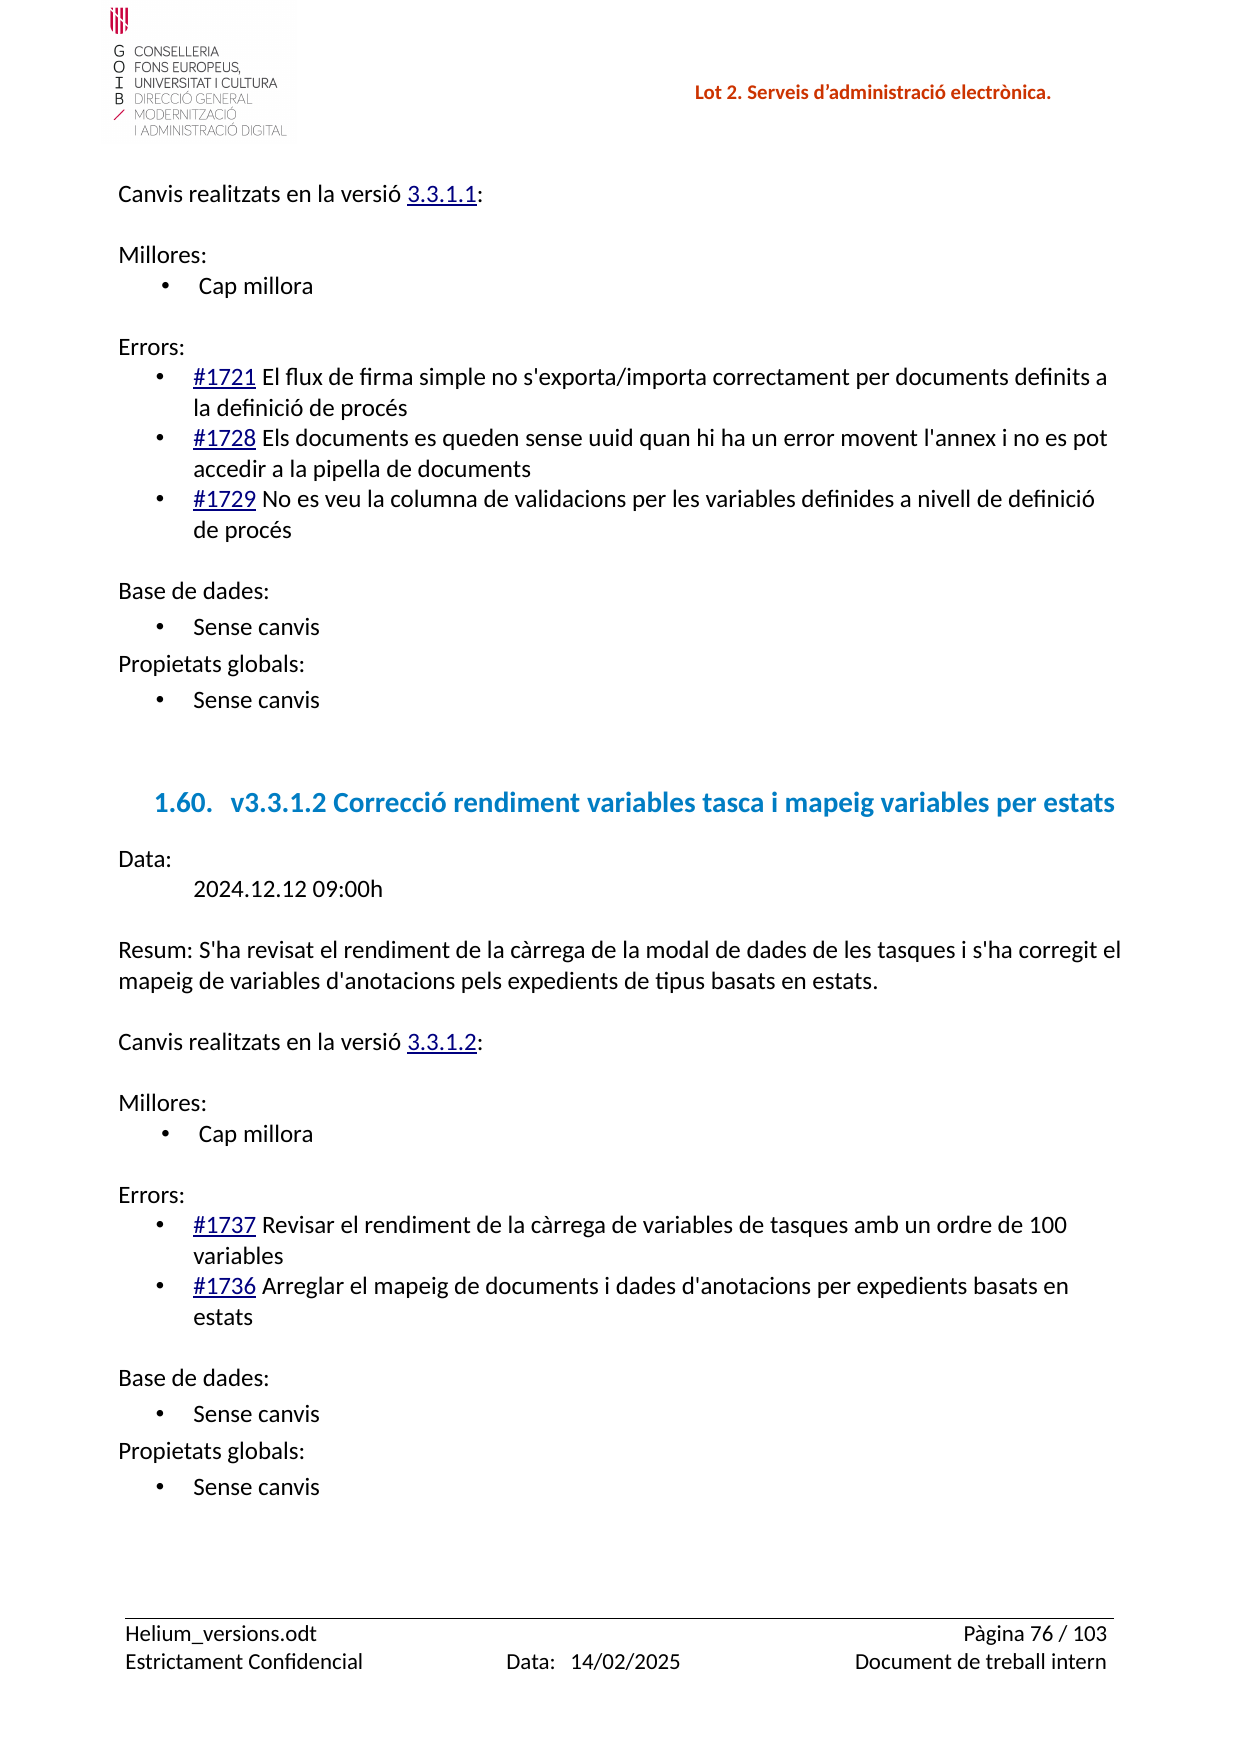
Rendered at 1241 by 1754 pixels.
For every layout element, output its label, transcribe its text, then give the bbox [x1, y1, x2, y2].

list Sense canvis [156, 684, 1122, 715]
list Sense canvis [156, 1471, 1122, 1502]
list #1737 Revisar el rendiment de la càrrega de variables de tasques amb un ordre de 100 variables [156, 1209, 1122, 1270]
list Sense canvis [156, 611, 1122, 642]
text Data: [118, 843, 1122, 874]
subtitle v3.3.1.2 Correcció rendiment variables tasca i mapeig variables per estats [153, 784, 1122, 819]
text Propietats globals: [118, 1435, 1122, 1465]
picture [100, 0, 297, 144]
list #1729 No es veu la columna de validacions per les variables definides a nivell de definició de procés [156, 483, 1122, 544]
text Resum: S'ha revisat el rendiment de la càrrega de la modal de dades de les tasques i s'ha corregit el mapeig de variables d'anotacions pels expedients de tipus basats en estats. [118, 935, 1122, 996]
list Sense canvis [156, 1398, 1122, 1429]
text Canvis realitzats en la versió 3.3.1.2: [118, 1026, 1122, 1057]
text Errors: [118, 331, 1122, 361]
text Base de dades: [118, 575, 1122, 606]
text Propietats globals: [118, 648, 1122, 678]
list Cap millora [161, 270, 1122, 300]
text Millores: [118, 239, 1122, 270]
text Errors: [118, 1179, 1122, 1209]
list #1721 El flux de firma simple no s'exporta/importa correctament per documents definits a la definició de procés [156, 361, 1122, 422]
list Cap millora [161, 1118, 1122, 1148]
text Canvis realitzats en la versió 3.3.1.1: [118, 178, 1122, 209]
list #1728 Els documents es queden sense uuid quan hi ha un error movent l'annex i no es pot accedir a la pipella de documents [156, 422, 1122, 483]
list #1736 Arreglar el mapeig de documents i dades d'anotacions per expedients basats en estats [156, 1270, 1122, 1331]
text 2024.12.12 09:00h [118, 874, 1122, 904]
text Millores: [118, 1087, 1122, 1118]
text Base de dades: [118, 1362, 1122, 1392]
